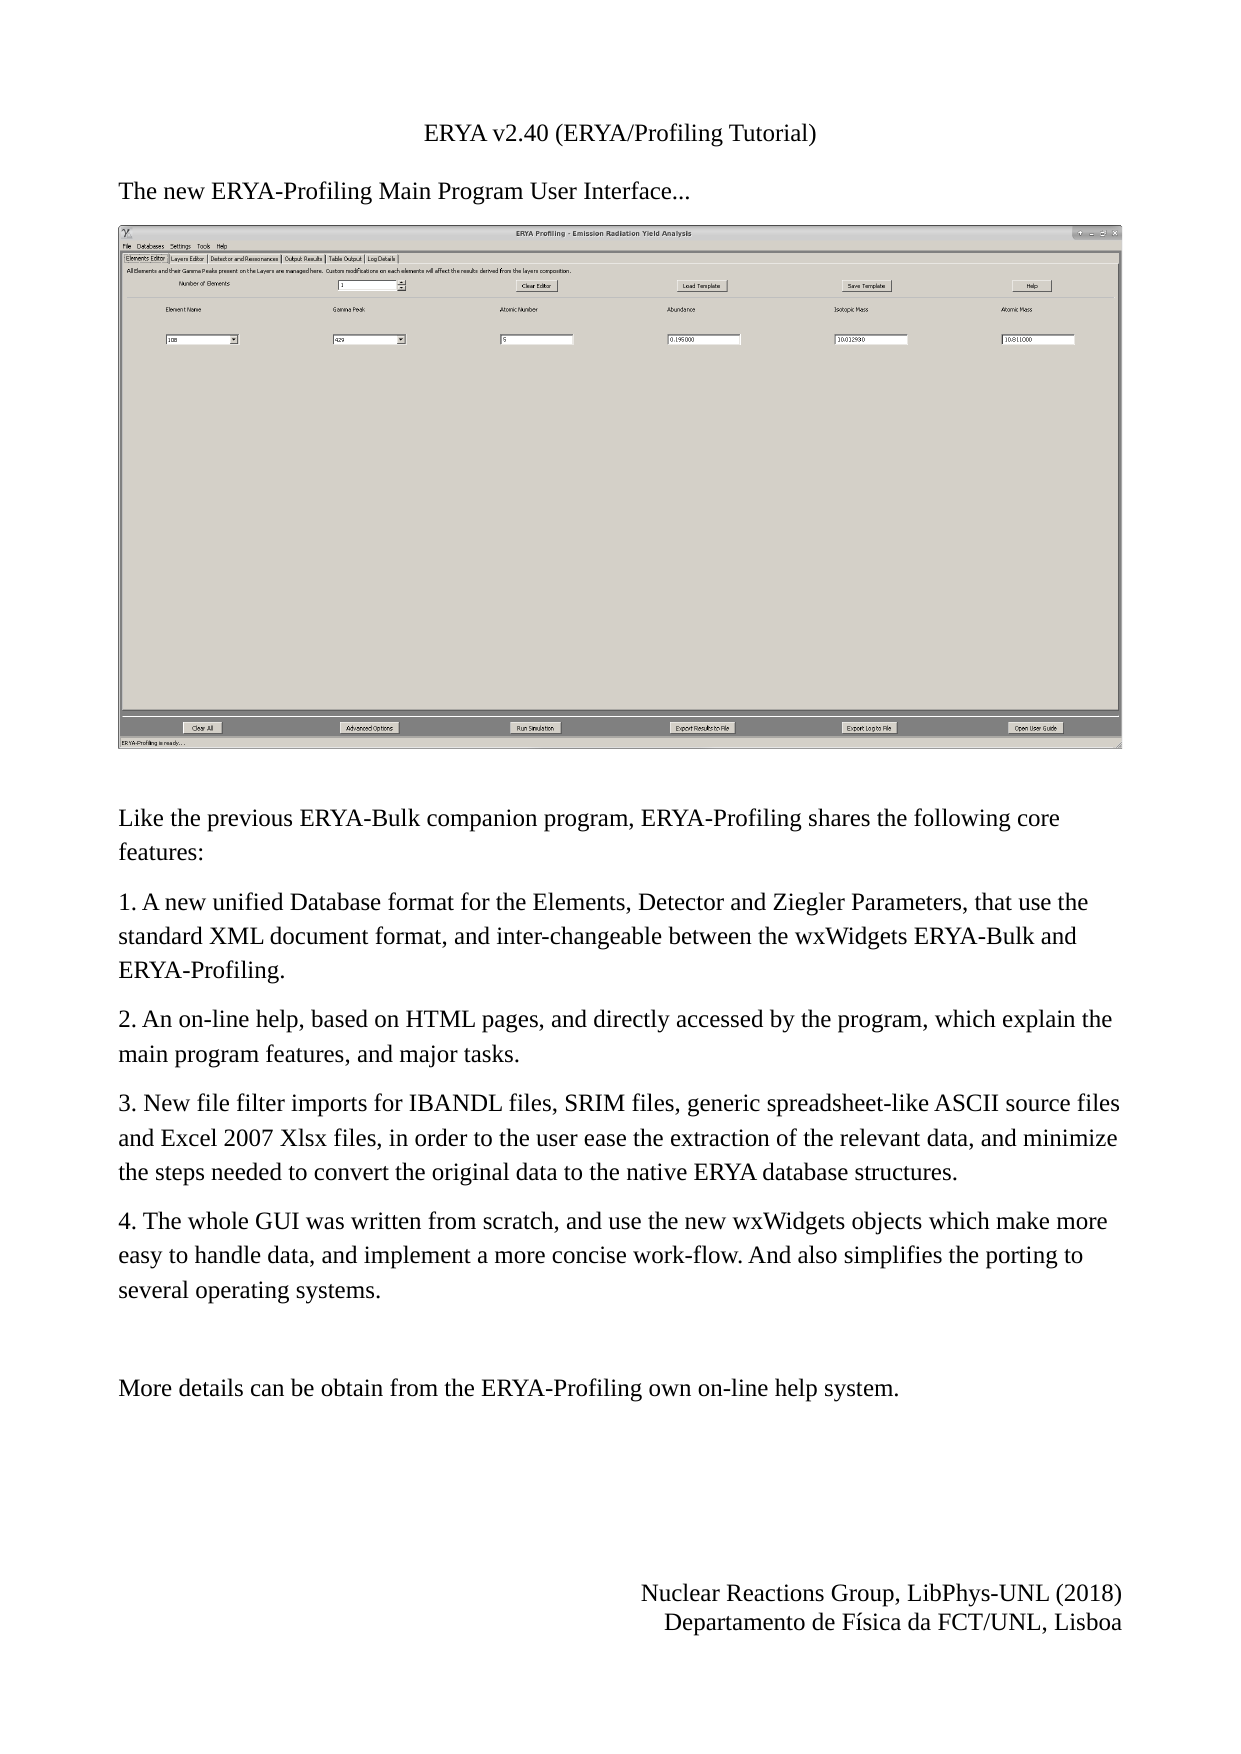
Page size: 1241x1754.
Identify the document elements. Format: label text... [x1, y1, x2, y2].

picture [118, 225, 1123, 749]
text 3. New file filter imports for IBANDL files, SRIM files, generic spreadsheet-like ASCII source files and Excel 2007 Xlsx files, in order to the user ease the extraction of the relevant data, and minimize the steps needed to convert the original data to the native ERYA database structures. [118, 1088, 1122, 1186]
text The new ERYA-Profiling Main Program User Interface... [118, 176, 1122, 205]
text Like the previous ERYA-Bulk companion program, ERYA-Profiling shares the following core features: [118, 803, 1122, 866]
text 2. An on-line help, based on HTML pages, and directly accessed by the program, which explain the main program features, and major tasks. [118, 1004, 1122, 1068]
text 4. The whole GUI was written from scratch, and use the new wxWidgets objects which make more easy to handle data, and implement a more concise work-flow. And also simplifies the porting to several operating systems. [118, 1206, 1122, 1304]
text More details can be obtain from the ERYA-Profiling own on-line help system. [118, 1373, 1122, 1402]
text 1. A new unified Database format for the Elements, Detector and Ziegler Parameters, that use the standard XML document format, and inter-changeable between the wxWidgets ERYA-Bulk and ERYA-Profiling. [118, 887, 1122, 984]
